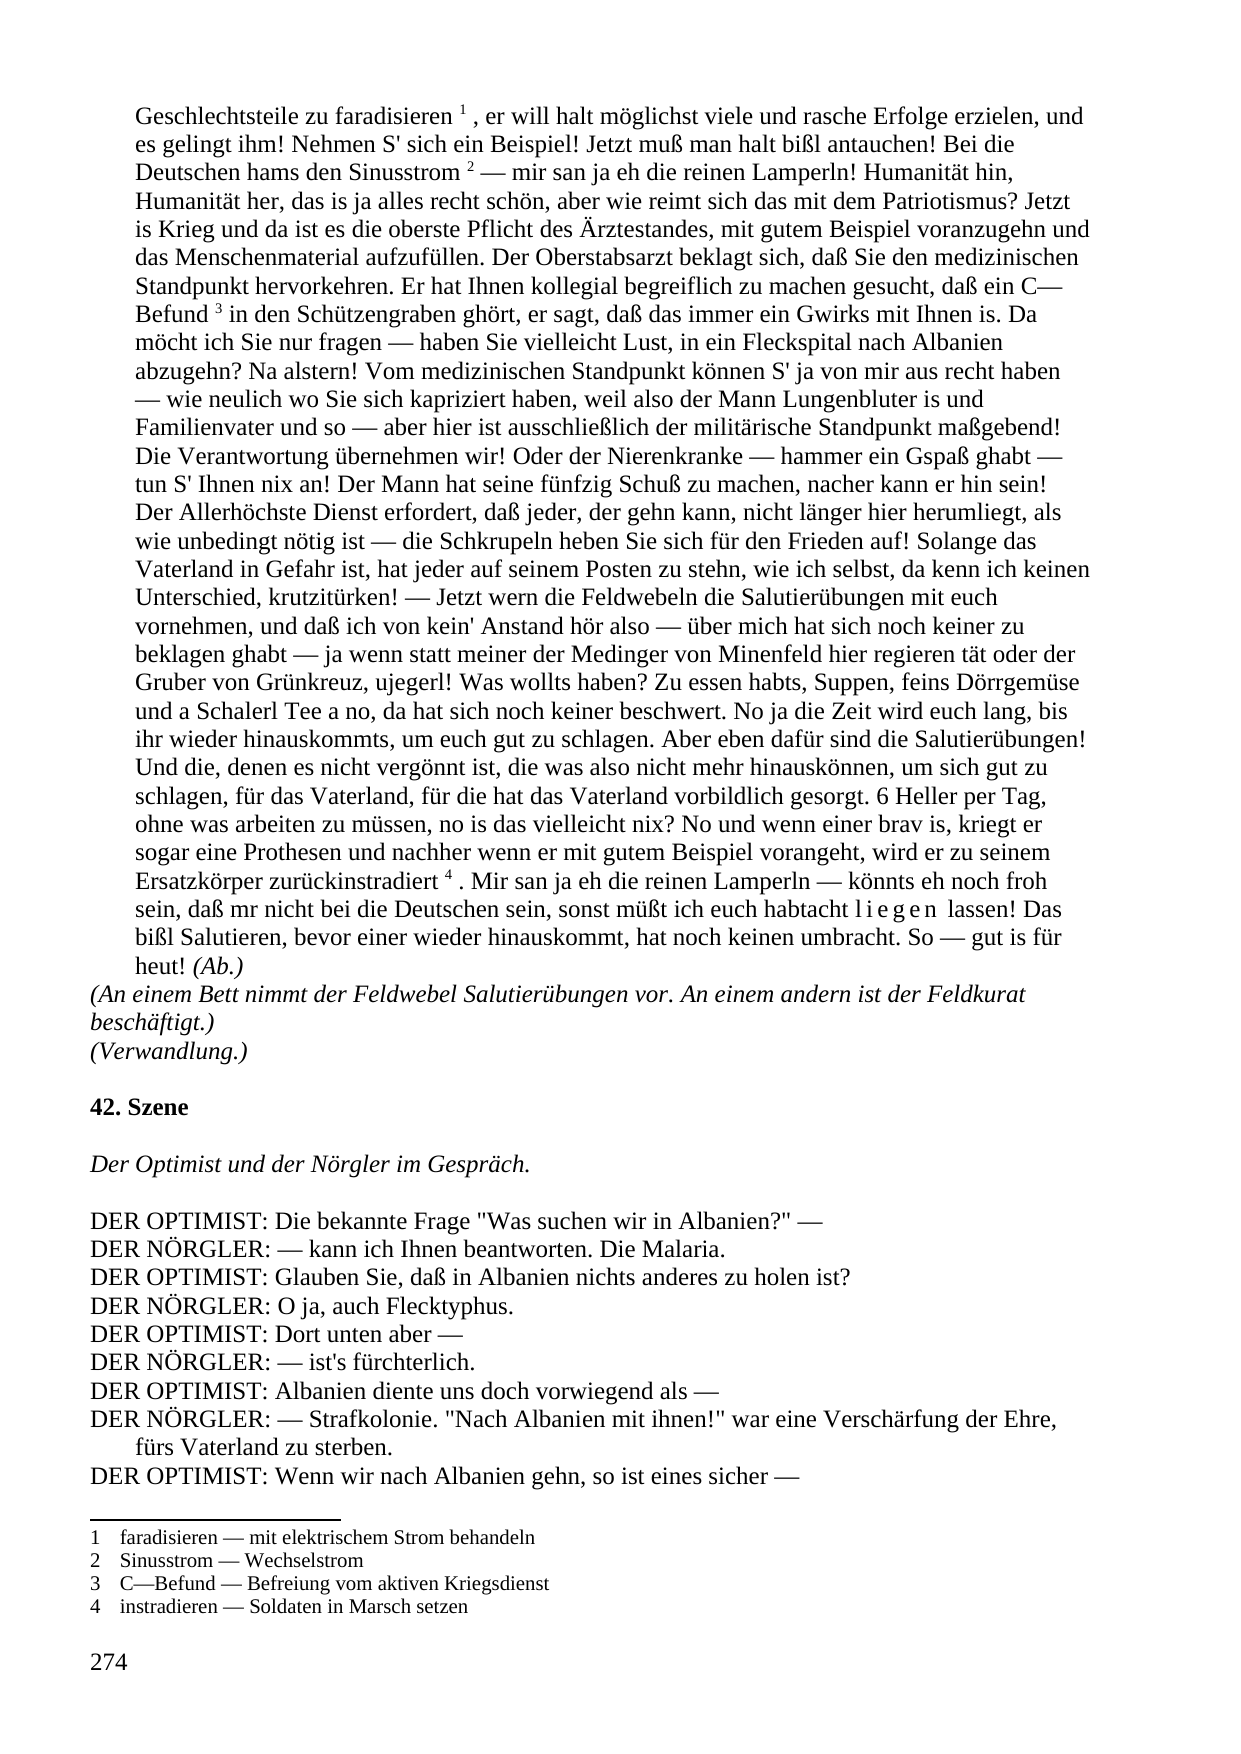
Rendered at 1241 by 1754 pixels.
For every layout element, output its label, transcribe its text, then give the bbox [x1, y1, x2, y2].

text Der Optimist und der Nörgler im Gespräch. [90, 1134, 1091, 1178]
text Geschlechtsteile zu faradisieren , er will halt möglichst viele und rasche Erfolge erzielen, und es gelingt ihm! Nehmen S' sich ein Beispiel! Jetzt muß man halt bißl antauchen! Bei die Deutschen hams den Sinusstrom — mir san ja eh die reinen Lamperln! Humanität hin, Humanität her, das is ja alles recht schön, aber wie reimt sich das mit dem Patriotismus? Jetzt is Krieg und da ist es die oberste Pflicht des Ärztestandes, mit gutem Beispiel voranzugehn und das Menschenmaterial aufzufüllen. Der Oberstabsarzt beklagt sich, daß Sie den medizinischen Standpunkt hervorkehren. Er hat Ihnen kollegial begreiflich zu machen gesucht, daß ein C—Befund in den Schützengraben ghört, er sagt, daß das immer ein Gwirks mit Ihnen is. Da möcht ich Sie nur fragen — haben Sie vielleicht Lust, in ein Fleckspital nach Albanien abzugehn? Na alstern! Vom medizinischen Standpunkt können S' ja von mir aus recht haben — wie neulich wo Sie sich kapriziert haben, weil also der Mann Lungenbluter is und Familienvater und so — aber hier ist ausschließlich der militärische Standpunkt maßgebend! Die Verantwortung übernehmen wir! Oder der Nierenkranke — hammer ein Gspaß ghabt — tun S' Ihnen nix an! Der Mann hat seine fünfzig Schuß zu machen, nacher kann er hin sein! Der Allerhöchste Dienst erfordert, daß jeder, der gehn kann, nicht länger hier herumliegt, als wie unbedingt nötig ist — die Schkrupeln heben Sie sich für den Frieden auf! Solange das Vaterland in Gefahr ist, hat jeder auf seinem Posten zu stehn, wie ich selbst, da kenn ich keinen Unterschied, krutzitürken! — Jetzt wern die Feldwebeln die Salutierübungen mit euch vornehmen, und daß ich von kein' Anstand hör also — über mich hat sich noch keiner zu beklagen ghabt — ja wenn statt meiner der Medinger von Minenfeld hier regieren tät oder der Gruber von Grünkreuz, ujegerl! Was wollts haben? Zu essen habts, Suppen, feins Dörrgemüse und a Schalerl Tee a no, da hat sich noch keiner beschwert. No ja die Zeit wird euch lang, bis ihr wieder hinauskommts, um euch gut zu schlagen. Aber eben dafür sind die Salutierübungen! Und die, denen es nicht vergönnt ist, die was also nicht mehr hinauskönnen, um sich gut zu schlagen, für das Vaterland, für die hat das Vaterland vorbildlich gesorgt. 6 Heller per Tag, ohne was arbeiten zu müssen, no is das vielleicht nix? No und wenn einer brav is, kriegt er sogar eine Prothesen und nachher wenn er mit gutem Beispiel vorangeht, wird er zu seinem Ersatzkörper zurückinstradiert . Mir san ja eh die reinen Lamperln — könnts eh noch froh sein, daß mr nicht bei die Deutschen sein, sonst müßt ich euch habtacht liegen lassen! Das bißl Salutieren, bevor einer wieder hinauskommt, hat noch keinen umbracht. So — gut is für heut! (Ab.) [90, 75, 1091, 979]
text C—Befund — Befreiung vom aktiven Kriegsdienst [90, 1572, 1091, 1595]
text DER OPTIMIST: Albanien diente uns doch vorwiegend als — [90, 1376, 1091, 1404]
text DER OPTIMIST: Dort unten aber — [90, 1319, 1091, 1348]
text instradieren — Soldaten in Marsch setzen [90, 1595, 1091, 1618]
text DER OPTIMIST: Die bekannte Frage "Was suchen wir in Albanien?" — [90, 1190, 1091, 1234]
text 42. Szene [90, 1092, 1091, 1121]
text DER NÖRGLER: — kann ich Ihnen beantworten. Die Malaria. [90, 1234, 1091, 1263]
text (An einem Bett nimmt der Feldwebel Salutierübungen vor. An einem andern ist der Feldkurat beschäftigt.) [90, 979, 1091, 1036]
text DER NÖRGLER: O ja, auch Flecktyphus. [90, 1291, 1091, 1319]
text DER OPTIMIST: Glauben Sie, daß in Albanien nichts anderes zu holen ist? [90, 1263, 1091, 1291]
text Sinusstrom — Wechselstrom [90, 1549, 1091, 1572]
text faradisieren — mit elektrischem Strom behandeln [90, 1526, 1091, 1549]
text (Verwandlung.) [90, 1036, 1091, 1064]
text DER NÖRGLER: — Strafkolonie. "Nach Albanien mit ihnen!" war eine Verschärfung der Ehre, fürs Vaterland zu sterben. [90, 1404, 1091, 1461]
text DER OPTIMIST: Wenn wir nach Albanien gehn, so ist eines sicher — [90, 1461, 1091, 1489]
text DER NÖRGLER: — ist's fürchterlich. [90, 1348, 1091, 1376]
